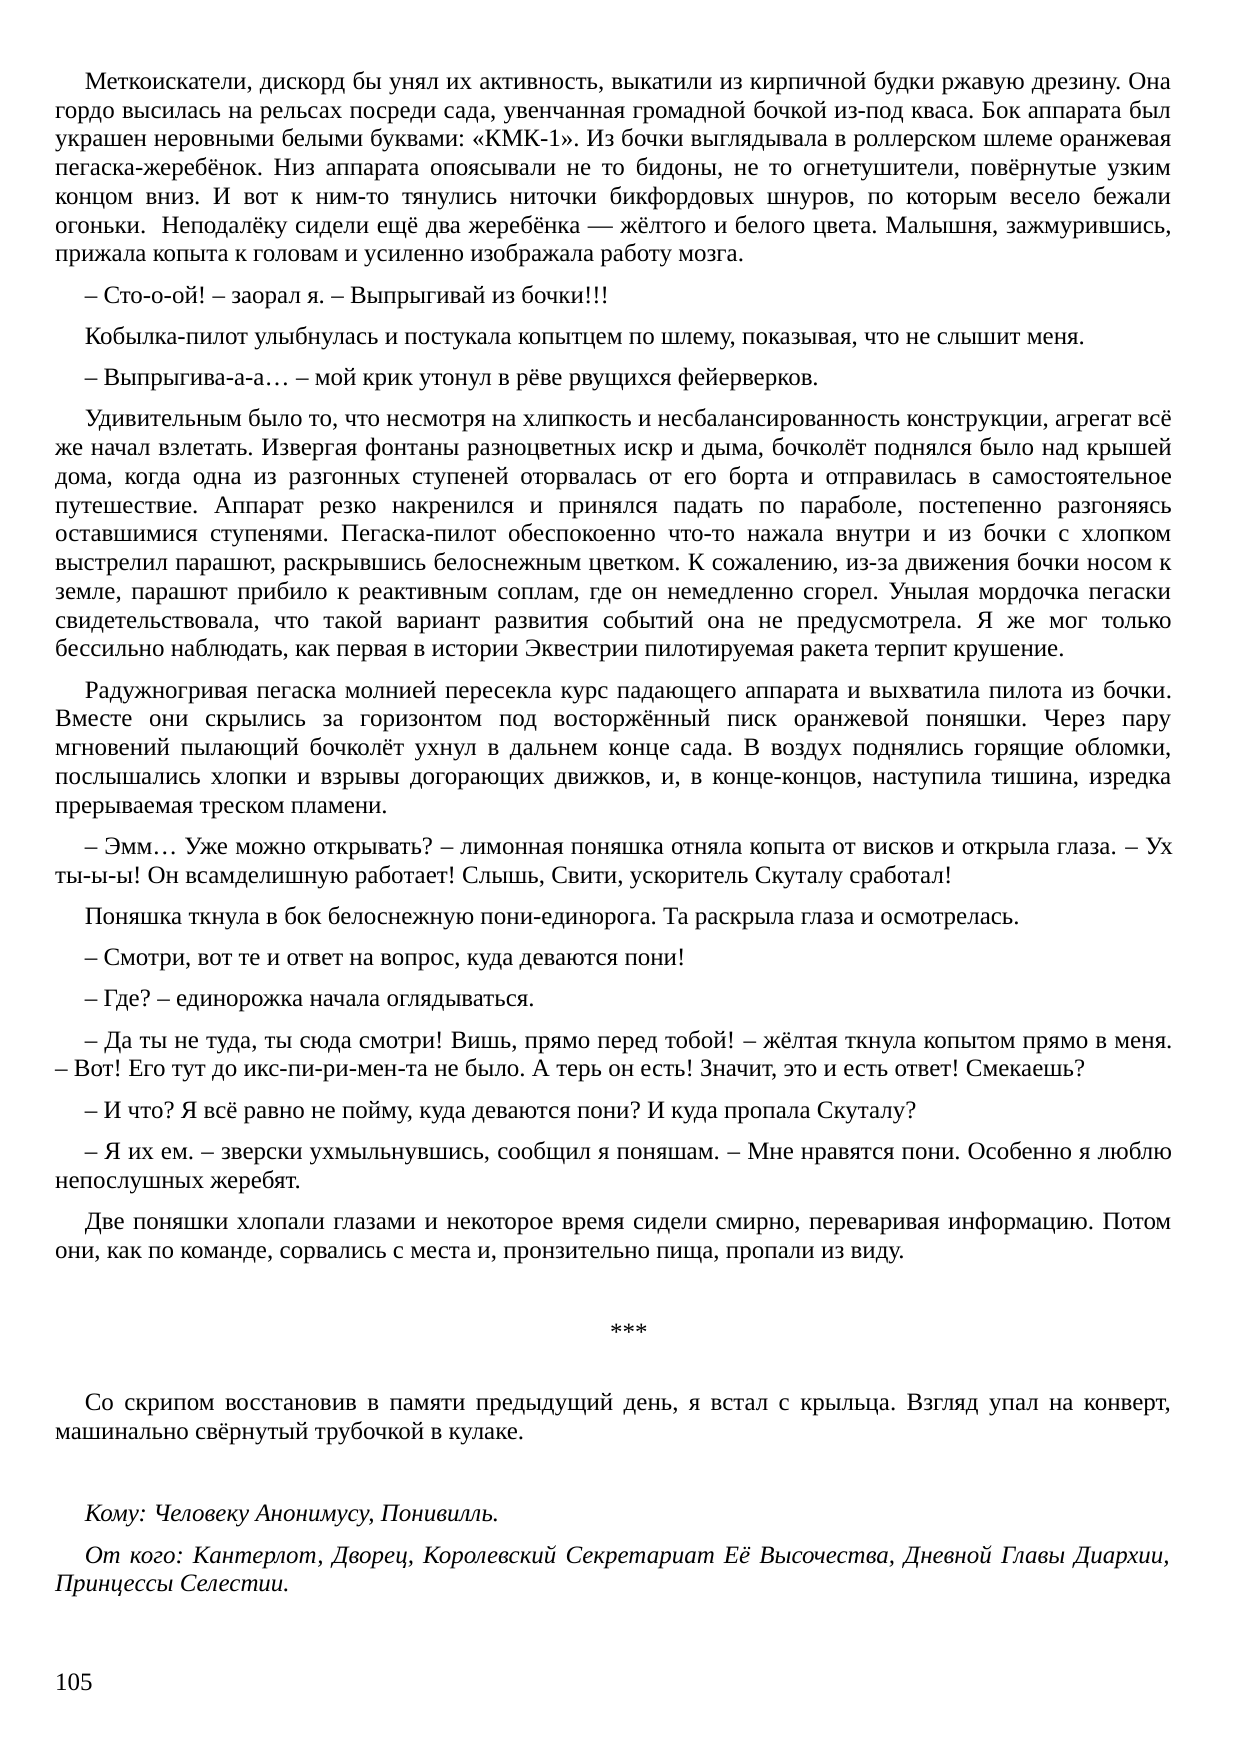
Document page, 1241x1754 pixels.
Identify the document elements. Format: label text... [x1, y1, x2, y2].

text Радужногривая пегаска молнией пересекла курс падающего аппарата и выхватила пилота из бочки. Вместе они скрылись за горизонтом под восторжённый писк оранжевой поняшки. Через пару мгновений пылающий бочколёт ухнул в дальнем конце сада. В воздух поднялись горящие обломки, послышались хлопки и взрывы догорающих движков, и, в конце-концов, наступила тишина, изредка прерываемая треском пламени. [55, 675, 1173, 818]
text – Смотри, вот те и ответ на вопрос, куда деваются пони! [55, 942, 1173, 971]
text – Эмм… Уже можно открывать? – лимонная поняшка отняла копыта от висков и открыла глаза. – Ух ты-ы-ы! Он всамделишную работает! Слышь, Свити, ускоритель Скуталу сработал! [55, 831, 1173, 888]
text – Где? – единорожка начала оглядываться. [55, 983, 1173, 1012]
text Поняшка ткнула в бок белоснежную пони-единорога. Та раскрыла глаза и осмотрелась. [55, 901, 1173, 930]
text От кого: Кантерлот, Дворец, Королевский Секретариат Её Высочества, Дневной Главы Диархии, Принцессы Селестии. [55, 1540, 1173, 1597]
text – Да ты не туда, ты сюда смотри! Вишь, прямо перед тобой! – жёлтая ткнула копытом прямо в меня. – Вот! Его тут до икс-пи-ри-мен-та не было. А терь он есть! Значит, это и есть ответ! Смекаешь? [55, 1025, 1173, 1082]
text – Сто-о-ой! – заорал я. – Выпрыгивай из бочки!!! [55, 280, 1173, 308]
text Кому: Человеку Анонимусу, Понивилль. [55, 1498, 1173, 1527]
text Удивительным было то, что несмотря на хлипкость и несбалансированность конструкции, агрегат всё же начал взлетать. Извергая фонтаны разноцветных искр и дыма, бочколёт поднялся было над крышей дома, когда одна из разгонных ступеней оторвалась от его борта и отправилась в самостоятельное путешествие. Аппарат резко накренился и принялся падать по параболе, постепенно разгоняясь оставшимися ступенями. Пегаска-пилот обеспокоенно что-то нажала внутри и из бочки с хлопком выстрелил парашют, раскрывшись белоснежным цветком. К сожалению, из-за движения бочки носом к земле, парашют прибило к реактивным соплам, где он немедленно сгорел. Унылая мордочка пегаски свидетельствовала, что такой вариант развития событий она не предусмотрела. Я же мог только бессильно наблюдать, как первая в истории Эквестрии пилотируемая ракета терпит крушение. [55, 403, 1173, 662]
text – И что? Я всё равно не пойму, куда деваются пони? И куда пропала Скуталу? [55, 1095, 1173, 1123]
text – Я их ем. – зверски ухмыльнувшись, сообщил я поняшам. – Мне нравятся пони. Особенно я люблю непослушных жеребят. [55, 1136, 1173, 1193]
text – Выпрыгива-а-а… – мой крик утонул в рёве рвущихся фейерверков. [55, 362, 1173, 391]
text Кобылка-пилот улыбнулась и постукала копытцем по шлему, показывая, что не слышит меня. [55, 321, 1173, 350]
text Со скрипом восстановив в памяти предыдущий день, я встал с крыльца. Взгляд упал на конверт, машинально свёрнутый трубочкой в кулаке. [55, 1387, 1173, 1445]
text *** [55, 1317, 1173, 1375]
text Меткоискатели, дискорд бы унял их активность, выкатили из кирпичной будки ржавую дрезину. Она гордо высилась на рельсах посреди сада, увенчанная громадной бочкой из-под кваса. Бок аппарата был украшен неровными белыми буквами: «КМК-1». Из бочки выглядывала в роллерском шлеме оранжевая пегаска-жеребёнок. Низ аппарата опоясывали не то бидоны, не то огнетушители, повёрнутые узким концом вниз. И вот к ним-то тянулись ниточки бикфордовых шнуров, по которым весело бежали огоньки. Неподалёку сидели ещё два жеребёнка — жёлтого и белого цвета. Малышня, зажмурившись, прижала копыта к головам и усиленно изображала работу мозга. [55, 66, 1173, 267]
text Две поняшки хлопали глазами и некоторое время сидели смирно, переваривая информацию. Потом они, как по команде, сорвались с места и, пронзительно пища, пропали из виду. [55, 1206, 1173, 1263]
